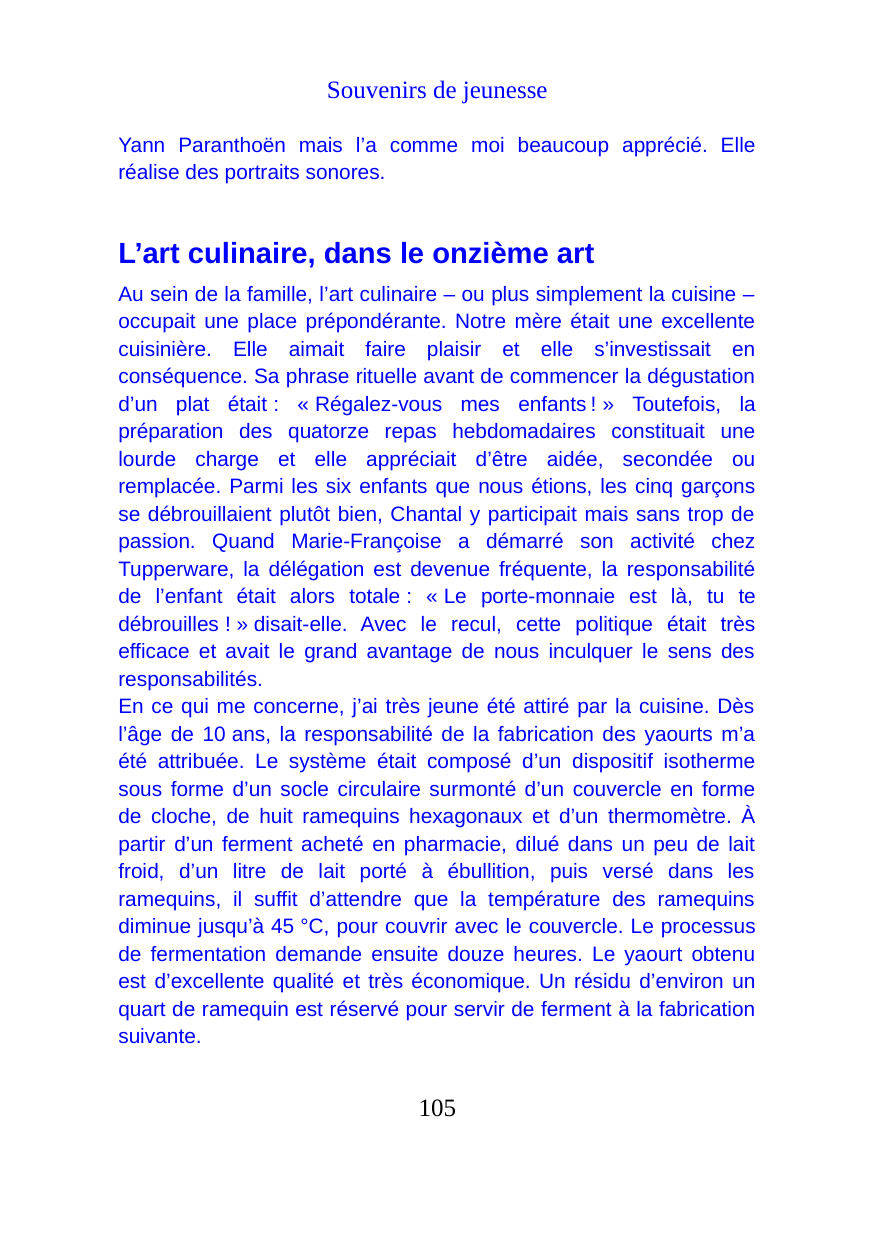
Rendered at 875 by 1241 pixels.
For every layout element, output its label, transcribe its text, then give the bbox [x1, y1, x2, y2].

text En ce qui me concerne, j’ai très jeune été attiré par la cuisine. Dès l’âge de 10 ans, la responsabilité de la fabrication des yaourts m’a été attribuée. Le système était composé d’un dispositif isotherme sous forme d’un socle circulaire surmonté d’un couvercle en forme de cloche, de huit ramequins hexagonaux et d’un thermomètre. À partir d’un ferment acheté en pharmacie, dilué dans un peu de lait froid, d’un litre de lait porté à ébullition, puis versé dans les ramequins, il suffit d’attendre que la température des ramequins diminue jusqu’à 45 °C, pour couvrir avec le couvercle. Le processus de fermentation demande ensuite douze heures. Le yaourt obtenu est d’excellente qualité et très économique. Un résidu d’environ un quart de ramequin est réservé pour servir de ferment à la fabrication suivante. [118, 694, 756, 1048]
text Au sein de la famille, l’art culinaire – ou plus simplement la cuisine – occupait une place prépondérante. Notre mère était une excellente cuisinière. Elle aimait faire plaisir et elle s’investissait en conséquence. Sa phrase rituelle avant de commencer la dégustation d’un plat était : « Régalez-vous mes enfants ! » Toutefois, la préparation des quatorze repas hebdomadaires constituait une lourde charge et elle appréciait d’être aidée, secondée ou remplacée. Parmi les six enfants que nous étions, les cinq garçons se débrouillaient plutôt bien, Chantal y participait mais sans trop de passion. Quand Marie-Françoise a démarré son activité chez Tupperware, la délégation est devenue fréquente, la responsabilité de l’enfant était alors totale : « Le porte-monnaie est là, tu te débrouilles ! » disait-elle. Avec le recul, cette politique était très efficace et avait le grand avantage de nous inculquer le sens des responsabilités. [118, 282, 756, 691]
text Yann Paranthoën mais l’a comme moi beaucoup apprécié. Elle réalise des portraits sonores. [118, 132, 756, 184]
subtitle L’art culinaire, dans le onzième art [118, 236, 756, 269]
